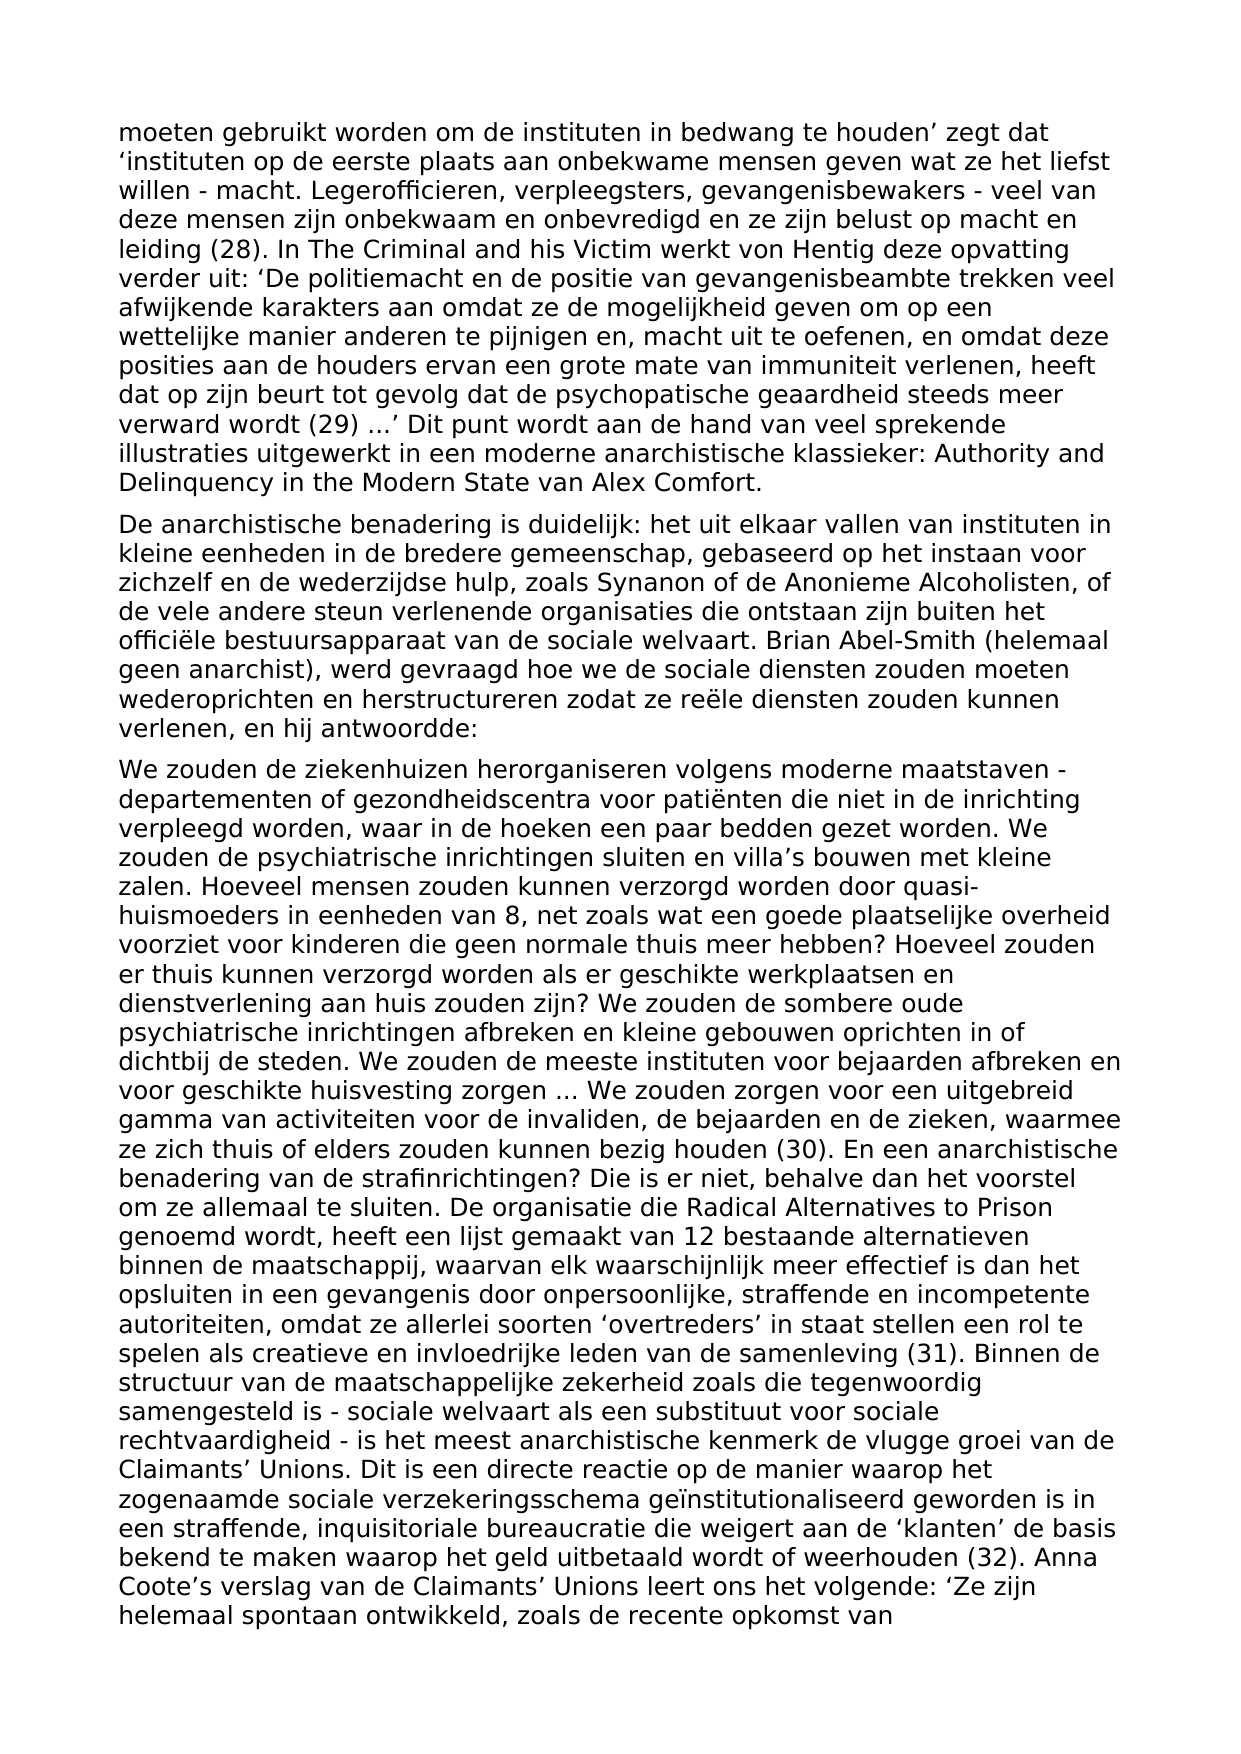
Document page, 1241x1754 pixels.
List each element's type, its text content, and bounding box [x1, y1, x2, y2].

text moeten gebruikt worden om de instituten in bedwang te houden’ zegt dat ‘instituten op de eerste plaats aan onbekwame mensen geven wat ze het liefst willen - macht. Legerofficieren, verpleegsters, gevangenisbewakers - veel van deze mensen zijn onbekwaam en onbevredigd en ze zijn belust op macht en leiding (28). In The Criminal and his Victim werkt von Hentig deze opvatting verder uit: ‘De politiemacht en de positie van gevangenisbeambte trekken veel afwijkende karakters aan omdat ze de mogelijkheid geven om op een wettelijke manier anderen te pijnigen en, macht uit te oefenen, en omdat deze posities aan de houders ervan een grote mate van immuniteit verlenen, heeft dat op zijn beurt tot gevolg dat de psychopatische geaardheid steeds meer verward wordt (29) ...’ Dit punt wordt aan de hand van veel sprekende illustraties uitgewerkt in een moderne anarchistische klassieker: Authority and Delinquency in the Modern State van Alex Comfort. [118, 118, 1122, 497]
text De anarchistische benadering is duidelijk: het uit elkaar vallen van instituten in kleine eenheden in de bredere gemeenschap, gebaseerd op het instaan voor zichzelf en de wederzijdse hulp, zoals Synanon of de Anonieme Alcoholisten, of de vele andere steun verlenende organisaties die ontstaan zijn buiten het officiële bestuursapparaat van de sociale welvaart. Brian Abel-Smith (helemaal geen anarchist), werd gevraagd hoe we de sociale diensten zouden moeten wederoprichten en herstructureren zodat ze reële diensten zouden kunnen verlenen, en hij antwoordde: [118, 510, 1122, 743]
text We zouden de ziekenhuizen herorganiseren volgens moderne maatstaven - departementen of gezondheidscentra voor patiënten die niet in de inrichting verpleegd worden, waar in de hoeken een paar bedden gezet worden. We zouden de psychiatrische inrichtingen sluiten en villa’s bouwen met kleine zalen. Hoeveel mensen zouden kunnen verzorgd worden door quasi-huismoeders in eenheden van 8, net zoals wat een goede plaatselijke overheid voorziet voor kinderen die geen normale thuis meer hebben? Hoeveel zouden er thuis kunnen verzorgd worden als er geschikte werkplaatsen en dienstverlening aan huis zouden zijn? We zouden de sombere oude psychiatrische inrichtingen afbreken en kleine gebouwen oprichten in of dichtbij de steden. We zouden de meeste instituten voor bejaarden afbreken en voor geschikte huisvesting zorgen ... We zouden zorgen voor een uitgebreid gamma van activiteiten voor de invaliden, de bejaarden en de zieken, waarmee ze zich thuis of elders zouden kunnen bezig houden (30). En een anarchistische benadering van de strafinrichtingen? Die is er niet, behalve dan het voorstel om ze allemaal te sluiten. De organisatie die Radical Alternatives to Prison genoemd wordt, heeft een lijst gemaakt van 12 bestaande alternatieven binnen de maatschappij, waarvan elk waarschijnlijk meer effectief is dan het opsluiten in een gevangenis door onpersoonlijke, straffende en incompetente autoriteiten, omdat ze allerlei soorten ‘overtreders’ in staat stellen een rol te spelen als creatieve en invloedrijke leden van de samenleving (31). Binnen de structuur van de maatschappelijke zekerheid zoals die tegenwoordig samengesteld is - sociale welvaart als een substituut voor sociale rechtvaardigheid - is het meest anarchistische kenmerk de vlugge groei van de Claimants’ Unions. Dit is een directe reactie op de manier waarop het zogenaamde sociale verzekeringsschema geïnstitutionaliseerd geworden is in een straffende, inquisitoriale bureaucratie die weigert aan de ‘klanten’ de basis bekend te maken waarop het geld uitbetaald wordt of weerhouden (32). Anna Coote’s verslag van de Claimants’ Unions leert ons het volgende: ‘Ze zijn helemaal spontaan ontwikkeld, zoals de recente opkomst van [118, 756, 1122, 1631]
